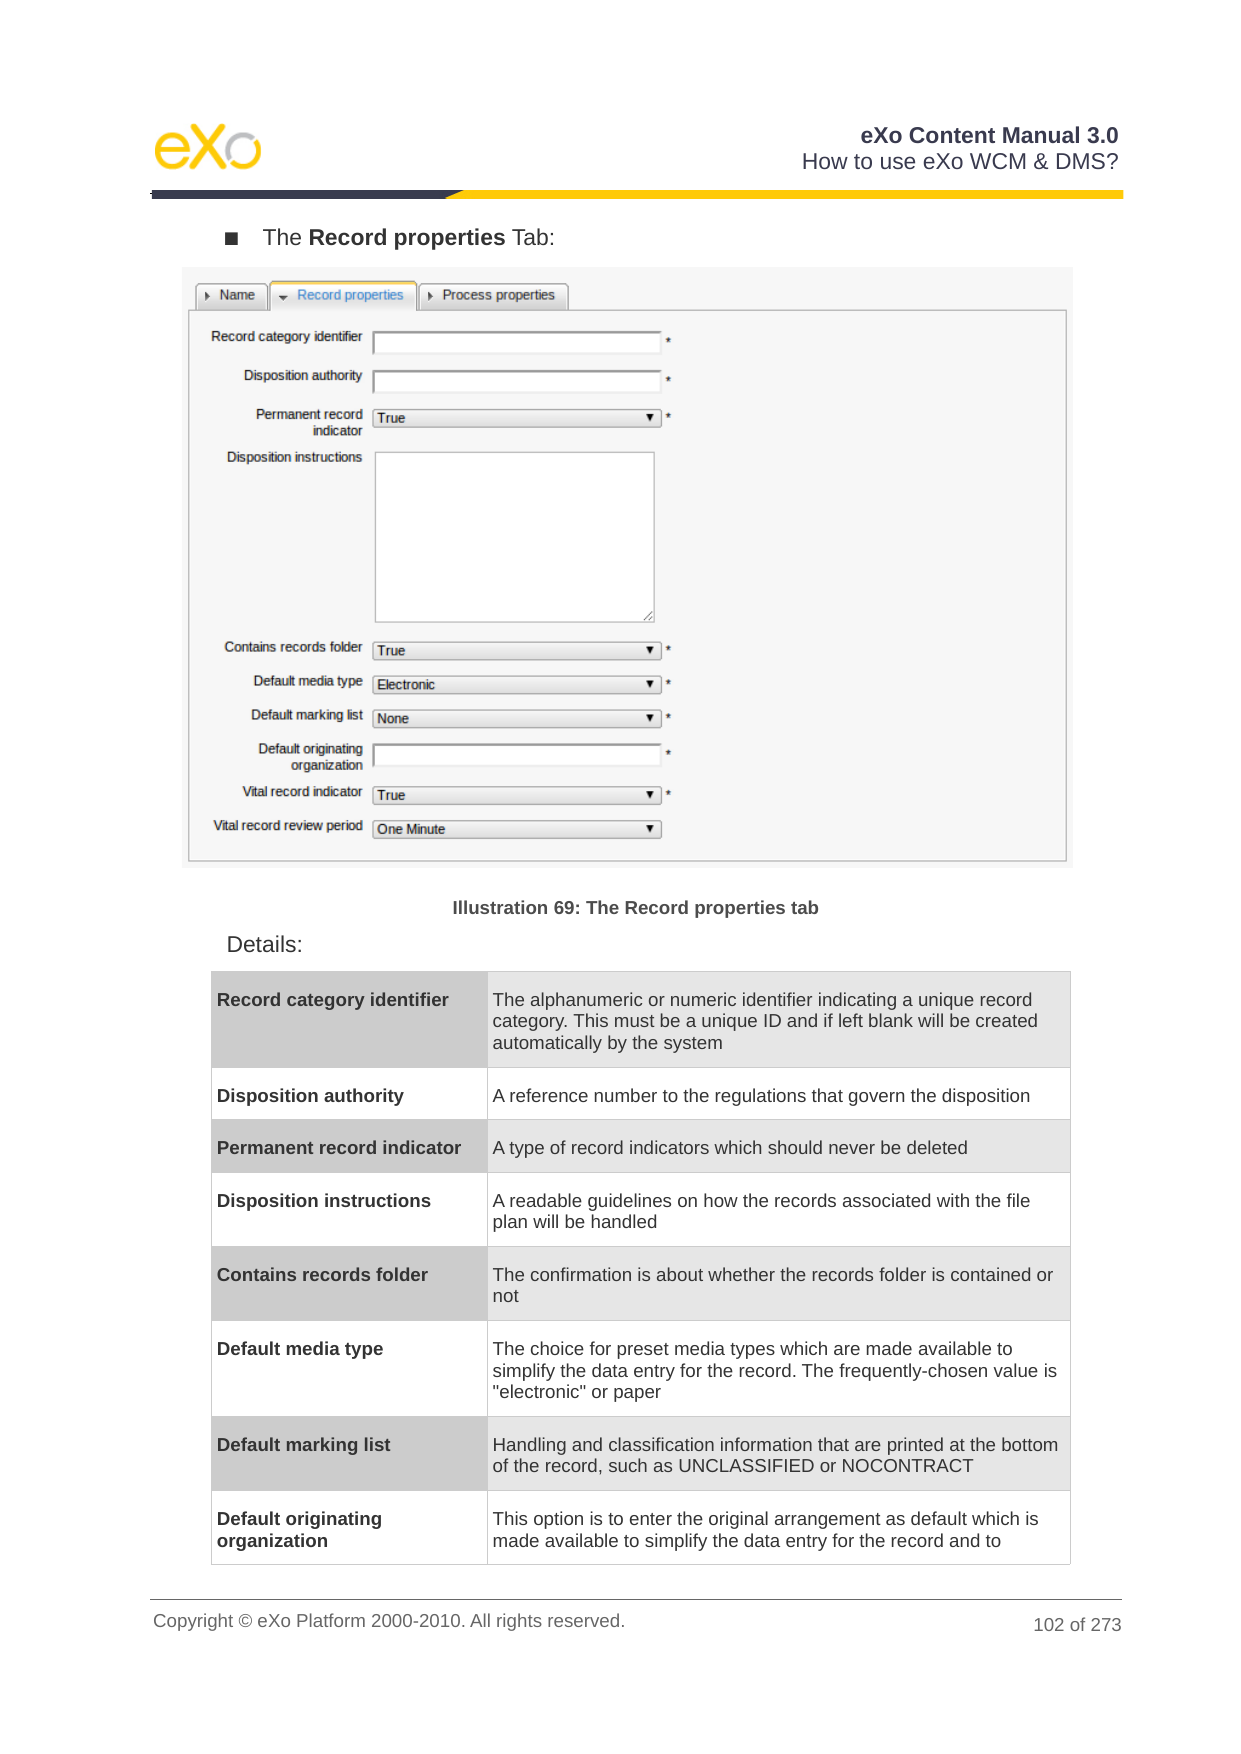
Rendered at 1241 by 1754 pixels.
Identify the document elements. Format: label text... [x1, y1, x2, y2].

table_cell A reference number to the regulations that govern the disposition [488, 1068, 1070, 1119]
table_cell Default marking list [212, 1417, 487, 1490]
table_cell A type of record indicators which should never be deleted [488, 1120, 1070, 1172]
picture [155, 123, 262, 170]
table_cell Contains records folder [212, 1247, 487, 1320]
picture [151, 190, 1124, 199]
list The Record properties Tab: [225, 223, 1122, 250]
table_cell A readable guidelines on how the records associated with the file plan will be handled [488, 1173, 1070, 1246]
picture [181, 267, 1073, 868]
table_cell Disposition instructions [212, 1173, 487, 1246]
table_cell This option is to enter the original arrangement as default which is made available to simplify the data entry for the record and to [488, 1491, 1070, 1564]
table_cell Disposition authority [212, 1068, 487, 1119]
table_cell The confirmation is about whether the records folder is contained or not [488, 1247, 1070, 1320]
text Details: [150, 894, 1122, 958]
table_header The alphanumeric or numeric identifier indicating a unique record category. This must be a unique ID and if left blank will be created automatically by the system [488, 972, 1070, 1067]
table_cell The choice for preset media types which are made available to simplify the data entry for the record. The frequently-chosen value is "electronic" or paper [488, 1321, 1070, 1416]
text Illustration 69: The Record properties tab [190, 894, 1082, 918]
table_cell Handling and classification information that are printed at the bottom of the record, such as UNCLASSIFIED or NOCONTRACT [488, 1417, 1070, 1490]
table_header Record category identifier [212, 972, 487, 1067]
table_cell Default originating organization [212, 1491, 487, 1564]
table_cell Default media type [212, 1321, 487, 1416]
table_cell Permanent record indicator [212, 1120, 487, 1172]
